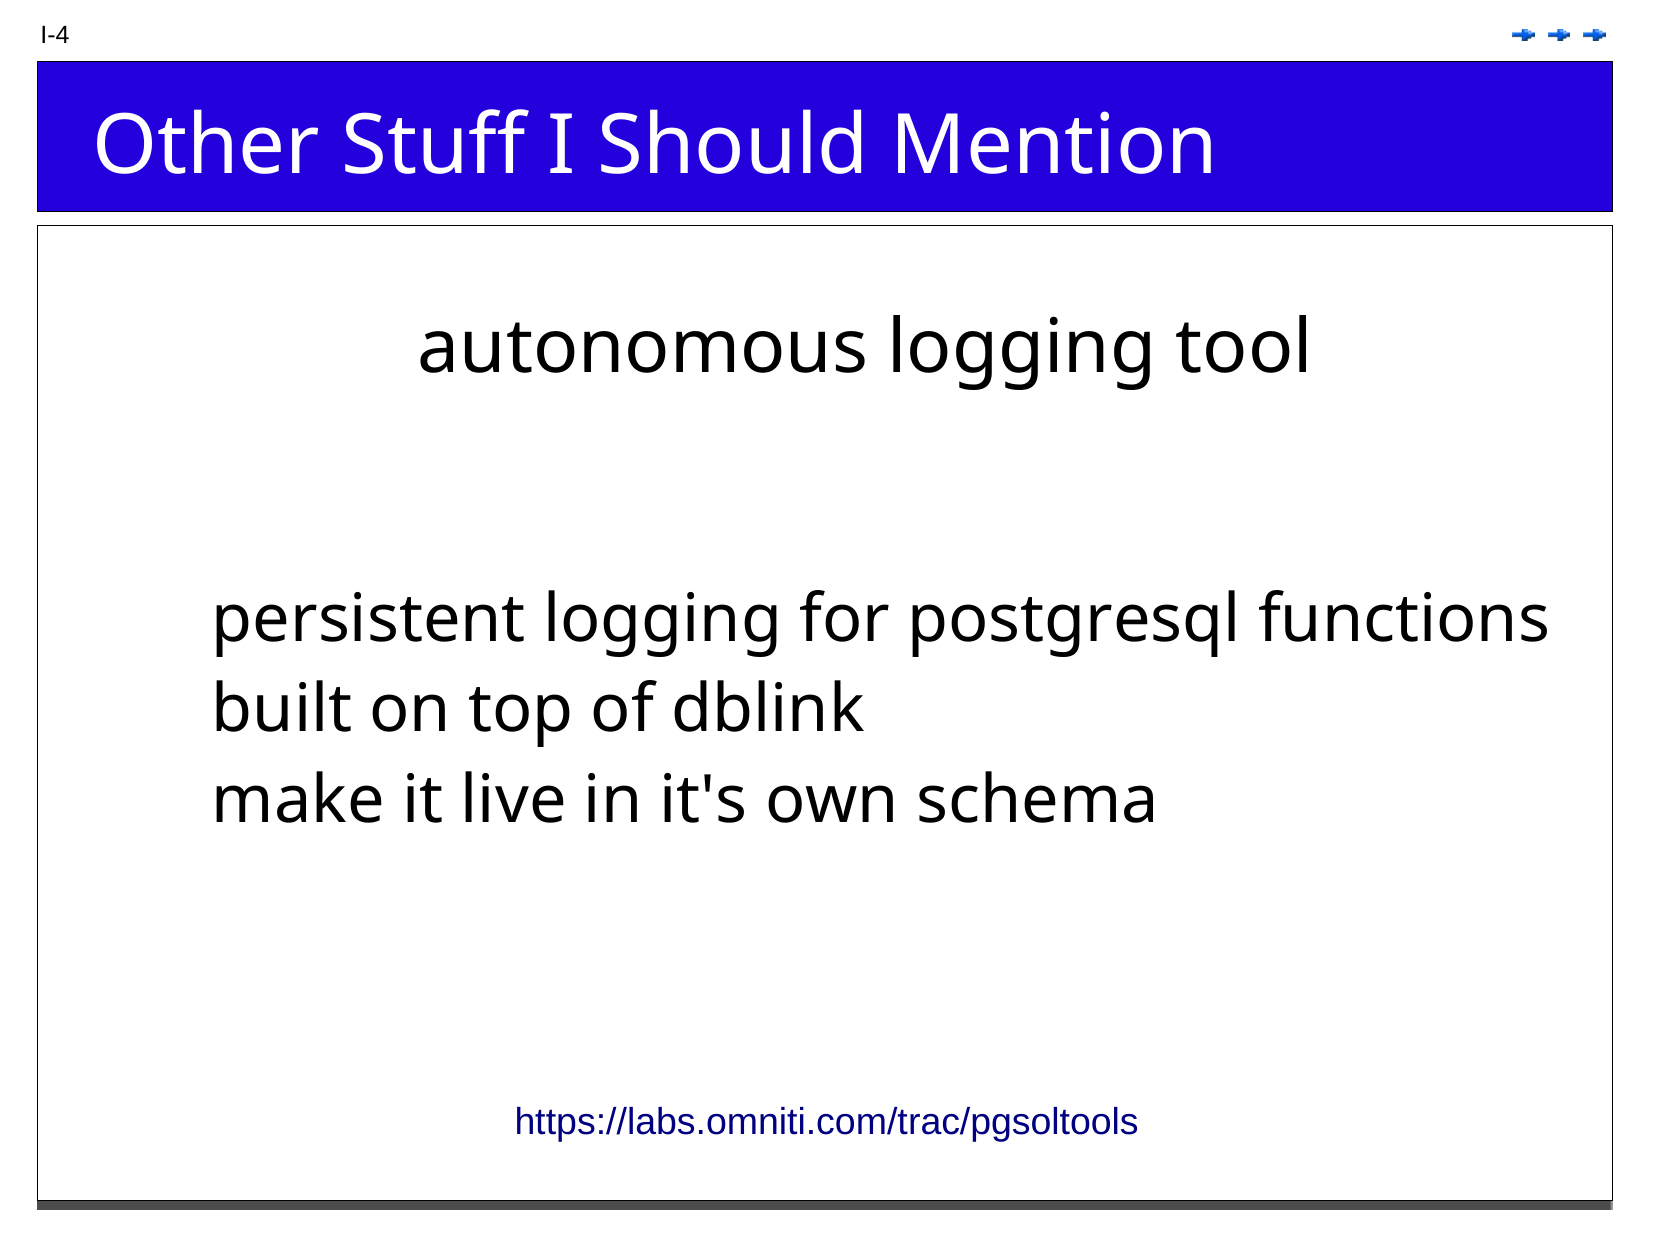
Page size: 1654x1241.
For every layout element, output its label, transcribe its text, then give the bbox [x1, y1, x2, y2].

text_box [37, 225, 1613, 1201]
picture [1583, 29, 1606, 41]
text_box [37, 61, 1613, 212]
picture [1548, 29, 1570, 41]
text_box autonomous logging tool [403, 284, 1251, 390]
text_box Other Stuff I Should Mention [77, 77, 1170, 193]
text_box persistent logging for postgresql functions built on top of dblink make it live in it's own schema [179, 562, 1474, 819]
picture [1512, 29, 1535, 41]
text_box I-4 [25, 13, 113, 70]
text_box https://labs.omniti.com/trac/pgsoltools [499, 1092, 1154, 1150]
